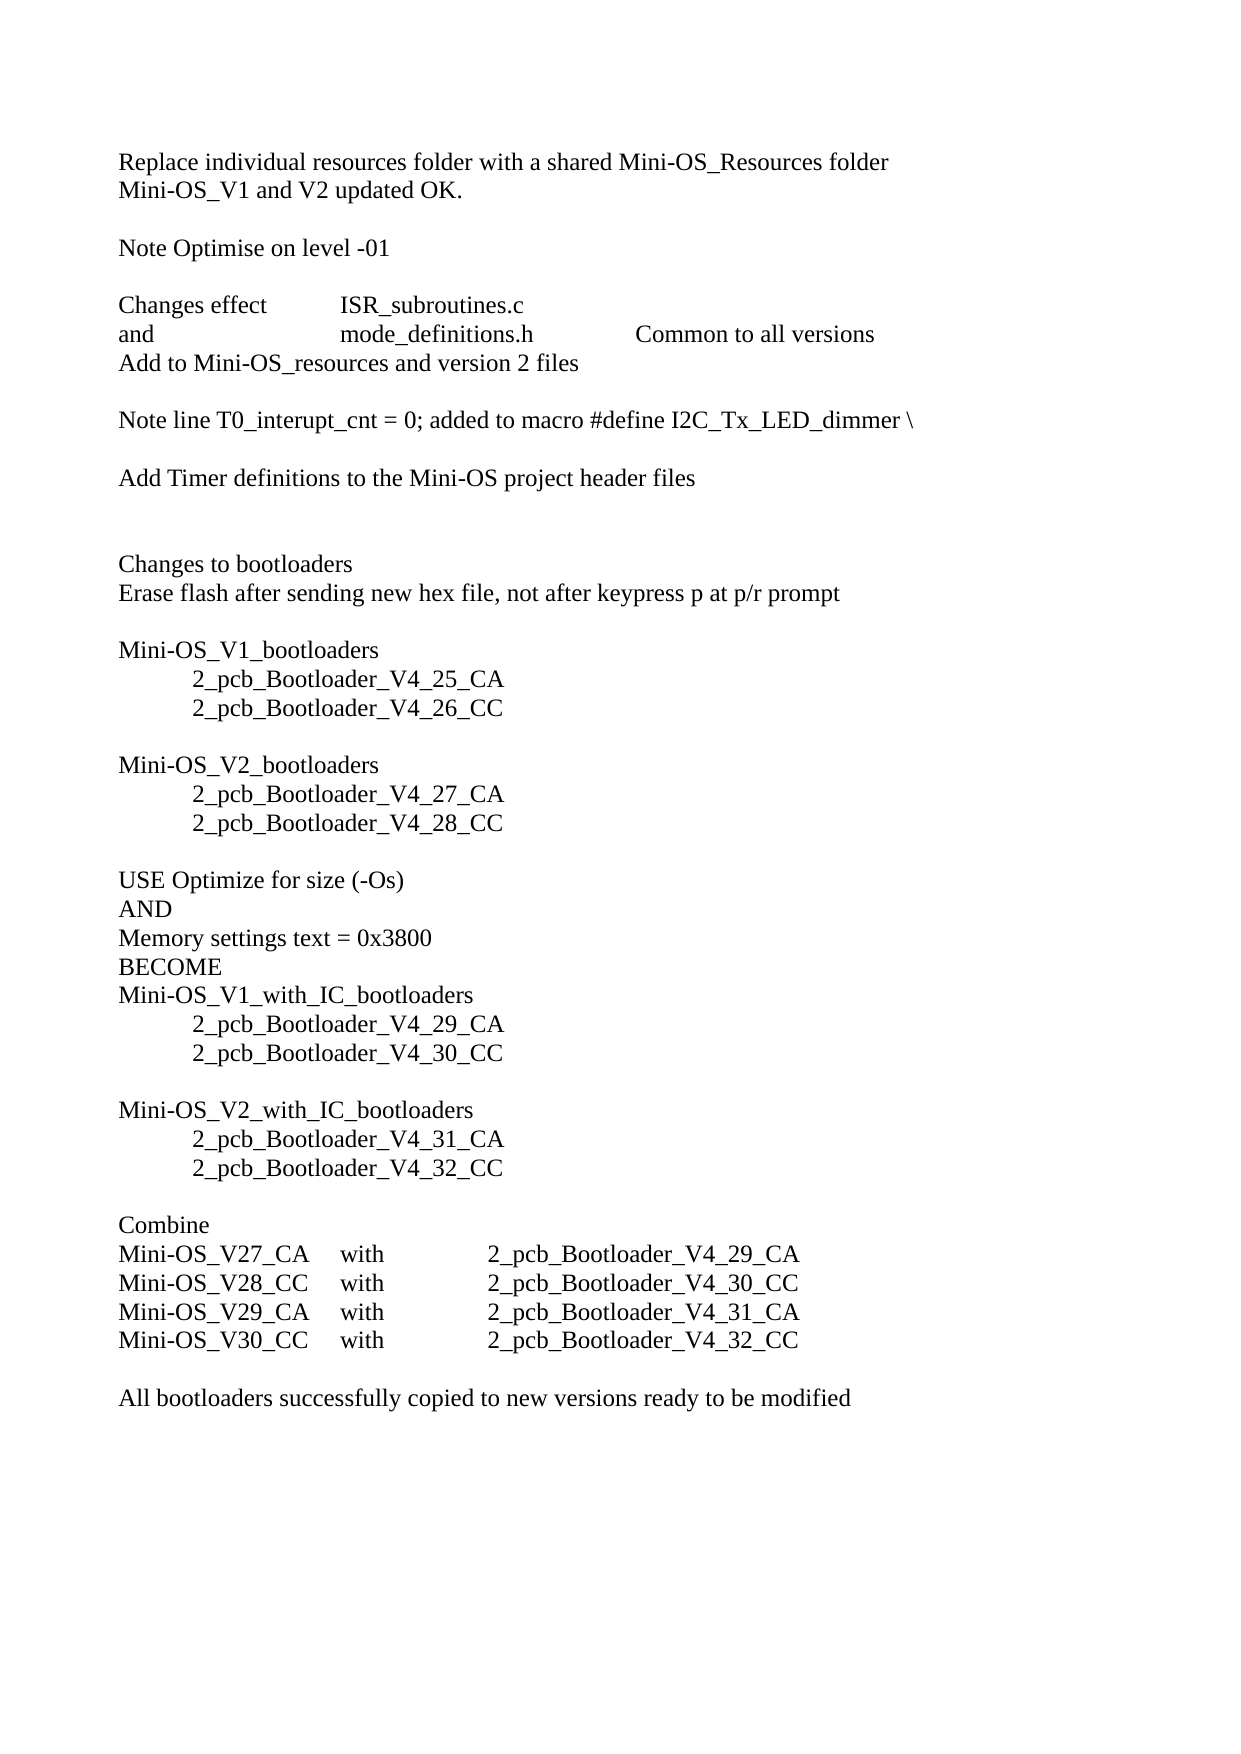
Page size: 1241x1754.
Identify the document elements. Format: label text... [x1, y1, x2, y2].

text Mini-OS_V27_CA with 2_pcb_Bootloader_V4_29_CA [118, 1239, 1122, 1268]
text 2_pcb_Bootloader_V4_25_CA [118, 664, 1122, 693]
text Mini-OS_V30_CC with 2_pcb_Bootloader_V4_32_CC [118, 1326, 1122, 1354]
text Mini-OS_V1_bootloaders [118, 636, 1122, 664]
text All bootloaders successfully copied to new versions ready to be modified [118, 1383, 1122, 1412]
text Erase flash after sending new hex file, not after keypress p at p/r prompt [118, 578, 1122, 607]
text Mini-OS_V1_with_IC_bootloaders [118, 981, 1122, 1009]
text Mini-OS_V1 and V2 updated OK. [118, 176, 1122, 204]
text 2_pcb_Bootloader_V4_31_CA [118, 1124, 1122, 1153]
text 2_pcb_Bootloader_V4_29_CA [118, 1009, 1122, 1038]
text Memory settings text = 0x3800 [118, 923, 1122, 952]
text Mini-OS_V28_CC with 2_pcb_Bootloader_V4_30_CC [118, 1268, 1122, 1297]
text Add Timer definitions to the Mini-OS project header files [118, 463, 1122, 492]
text 2_pcb_Bootloader_V4_32_CC [118, 1153, 1122, 1182]
text AND [118, 894, 1122, 923]
text and mode_definitions.h Common to all versions [118, 319, 1122, 348]
text Combine [118, 1211, 1122, 1239]
text 2_pcb_Bootloader_V4_27_CA [118, 779, 1122, 808]
text Mini-OS_V2_with_IC_bootloaders [118, 1096, 1122, 1124]
text Mini-OS_V2_bootloaders [118, 751, 1122, 779]
text 2_pcb_Bootloader_V4_30_CC [118, 1038, 1122, 1067]
text 2_pcb_Bootloader_V4_28_CC [118, 808, 1122, 837]
text Add to Mini-OS_resources and version 2 files [118, 348, 1122, 377]
text Note Optimise on level -01 [118, 233, 1122, 262]
text Changes to bootloaders [118, 549, 1122, 578]
text Changes effect ISR_subroutines.c [118, 291, 1122, 319]
text Note line T0_interupt_cnt = 0; added to macro #define I2C_Tx_LED_dimmer \ [118, 406, 1122, 434]
text Mini-OS_V29_CA with 2_pcb_Bootloader_V4_31_CA [118, 1297, 1122, 1326]
text 2_pcb_Bootloader_V4_26_CC [118, 693, 1122, 722]
text USE Optimize for size (-Os) [118, 866, 1122, 894]
text Replace individual resources folder with a shared Mini-OS_Resources folder [118, 147, 1122, 176]
text BECOME [118, 952, 1122, 981]
